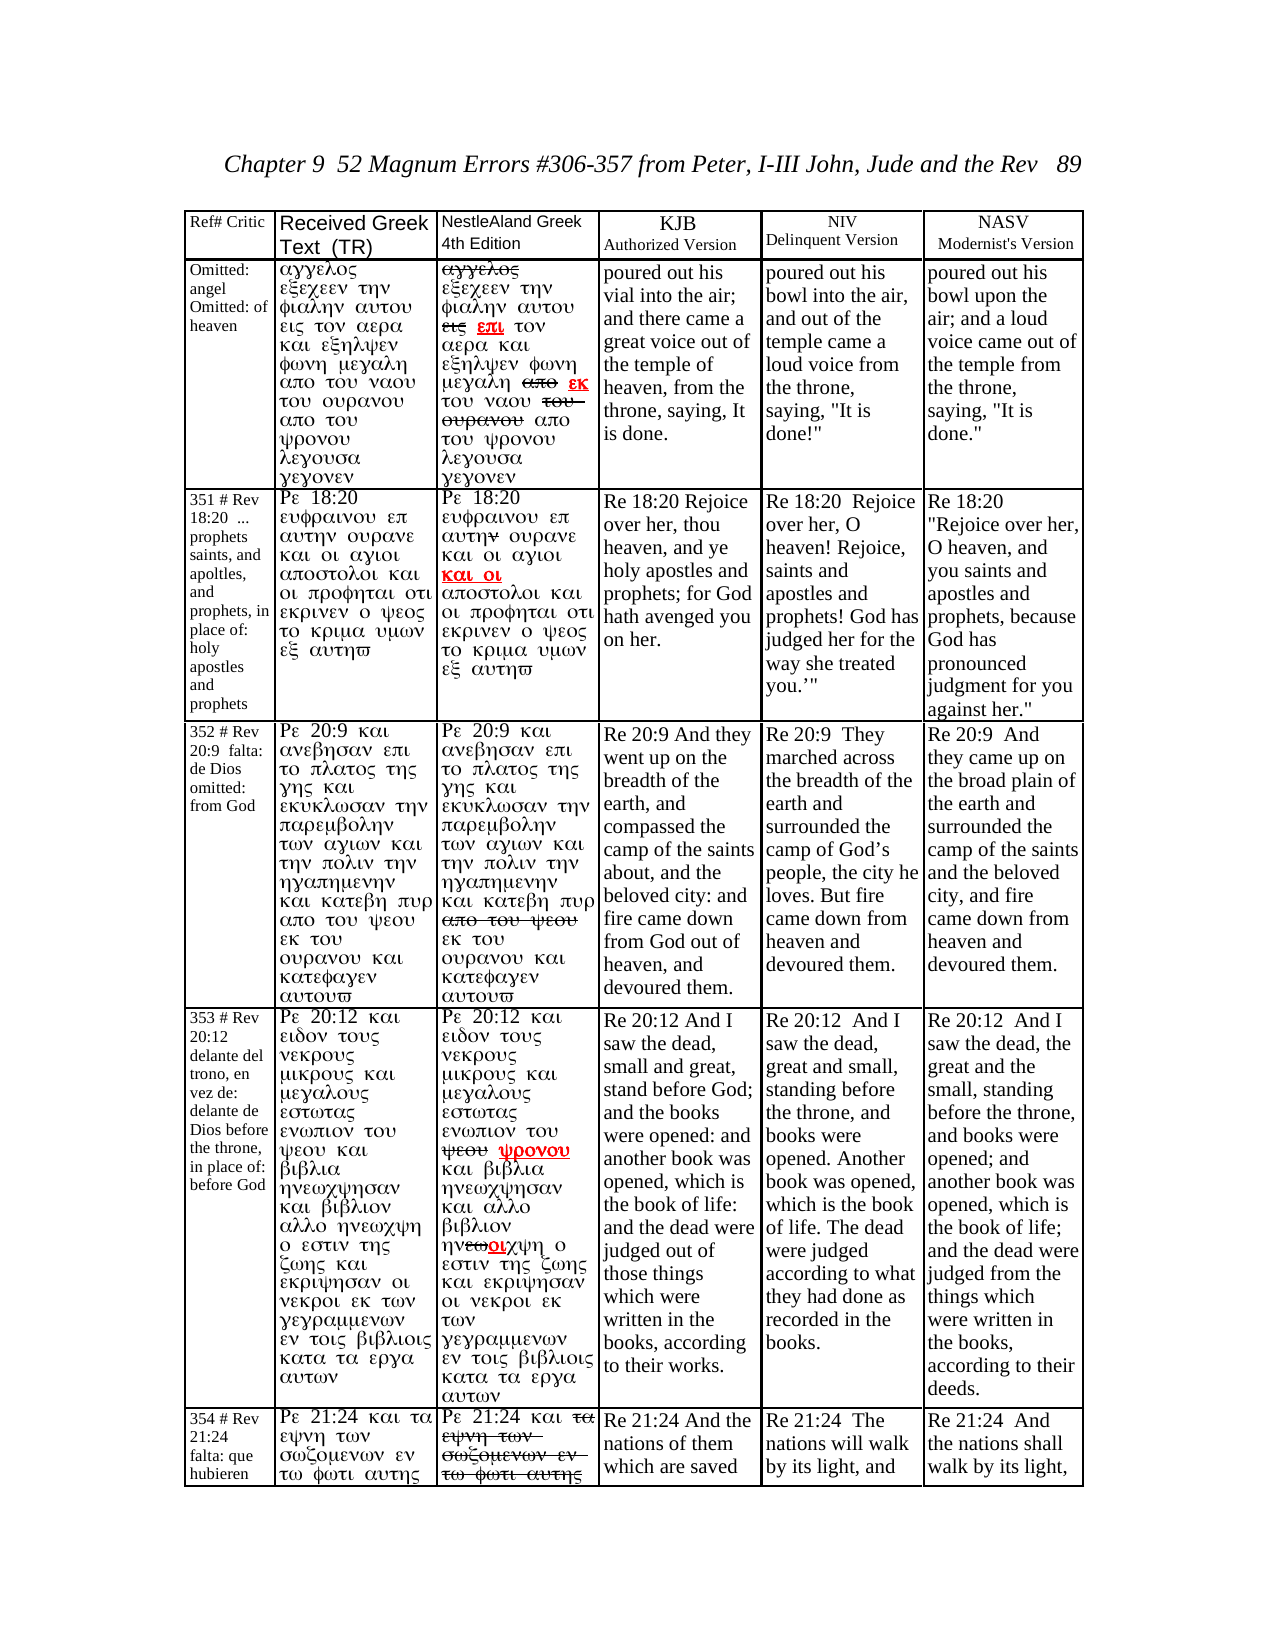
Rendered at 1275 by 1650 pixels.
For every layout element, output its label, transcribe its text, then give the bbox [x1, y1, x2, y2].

table_cell Re 18:20 Rejoice over her, O heaven! Rejoice, saints and apostles and prophets! God has judged her for the way she treated you.’" [763, 490, 922, 720]
table_cell Re 21:24 kai ta eynh twn swzomenwn en tw fwti authV [438, 1409, 598, 1485]
table_cell Re 21:24 The nations will walk by its light, and [763, 1409, 922, 1485]
table_cell aggeloV execeen thn fialhn autou eiV ton aera kai exhlyen fwnh megalh apo tou naou tou ouranou apo tou yronou legousa gegonen [276, 261, 436, 488]
table_cell Re 20:9 kai anebhsan epi to platoV thV ghV kai ekuklwsan thn parembolhn twn agiwn kai thn polin thn hgaphmenhn kai katebh pur apo tou yeou ek tou ouranou kai katefagen autouv [438, 723, 598, 1007]
table_cell Re 18:20 eufrainou ep authn ourane kai oi agioi kai oi apostoloi kai oi profhtai oti ekrinen o yeoV to krima umwn ex authv [438, 490, 598, 720]
table_cell Re 20:12 And I saw the dead, small and great, stand before God; and the books were opened: and another book was opened, which is the book of life: and the dead were judged out of those things which were written in the books, according to their works. [600, 1009, 760, 1407]
table_cell Re 18:20 eufrainou ep authn ourane kai oi agioi apostoloi kai oi profhtai oti ekrinen o yeoV to krima umwn ex authv [276, 490, 436, 720]
table_header NIV Delinquent Version [763, 212, 922, 258]
table_cell Re 20:12 And I saw the dead, the great and the small, standing before the throne, and books were opened; and another book was opened, which is the book of life; and the dead were judged from the things which were written in the books, according to their deeds. [925, 1009, 1082, 1407]
table_cell Re 20:12 kai eidon touV nekrouV mikrouV kai megalouV estwtaV enwpion tou yeou kai biblia hnewcyhsan kai biblion allo hnewcyh o estin thV zwhV kai ekriyhsan oi nekroi ek twn gegrammenwn en toiV biblioiV kata ta erga autwn [276, 1009, 436, 1407]
table_cell Re 20:12 And I saw the dead, great and small, standing before the throne, and books were opened. Another book was opened, which is the book of life. The dead were judged according to what they had done as recorded in the books. [763, 1009, 922, 1407]
table_cell Re 20:9 And they went up on the breadth of the earth, and compassed the camp of the saints about, and the beloved city: and fire came down from God out of heaven, and devoured them. [600, 723, 760, 1007]
table_header Ref# Critic [186, 212, 274, 258]
table_cell Re 20:9 kai anebhsan epi to platoV thV ghV kai ekuklwsan thn parembolhn twn agiwn kai thn polin thn hgaphmenhn kai katebh pur apo tou yeou ek tou ouranou kai katefagen autouv [276, 723, 436, 1007]
table_cell poured out his bowl upon the air; and a loud voice came out of the temple from the throne, saying, "It is done." [925, 261, 1082, 488]
table_header Received Greek Text (TR) [276, 212, 436, 258]
table_header NestleAland Greek 4th Edition [438, 212, 598, 258]
table_cell Re 21:24 And the nations of them which are saved [600, 1409, 760, 1485]
table_cell Re 18:20 Rejoice over her, thou heaven, and ye holy apostles and prophets; for God hath avenged you on her. [600, 490, 760, 720]
table_cell 354 # Rev 21:24 falta: que hubieren [186, 1409, 274, 1485]
table_cell Re 20:9 And they came up on the broad plain of the earth and surrounded the camp of the saints and the beloved city, and fire came down from heaven and devoured them. [925, 723, 1082, 1007]
table_header KJB Authorized Version [600, 212, 760, 258]
table_cell Re 18:20 "Rejoice over her, O heaven, and you saints and apostles and prophets, because God has pronounced judgment for you against her." [925, 490, 1082, 720]
table_cell Re 21:24 kai ta eynh twn swzomenwn en tw fwti authV [276, 1409, 436, 1485]
table_cell Re 21:24 And the nations shall walk by its light, [925, 1409, 1082, 1485]
table_header NASV Modernist's Version [925, 212, 1082, 258]
table_cell Re 20:12 kai eidon touV nekrouV mikrouV kai megalouV estwtaV enwpion tou yeou yronou kai biblia hnewcyhsan kai allo biblion hnewoicyh o estin thV zwhV kai ekriyhsan oi nekroi ek twn gegrammenwn en toiV biblioiV kata ta erga autwn [438, 1009, 598, 1407]
table_cell aggeloV execeen thn fialhn autou eiV epi ton aera kai exhlyen fwnh megalh apo ek tou naou tou ouranou apo tou yronou legousa gegonen [438, 261, 598, 488]
table_cell 351 # Rev 18:20 ... prophets saints, and apoltles, and prophets, in place of: holy apostles and prophets [186, 490, 274, 720]
table_cell Omitted: angel Omitted: of heaven [186, 261, 274, 488]
table_cell 352 # Rev 20:9 falta: de Dios omitted: from God [186, 723, 274, 1007]
table_cell 353 # Rev 20:12 delante del trono, en vez de: delante de Dios before the throne, in place of: before God [186, 1009, 274, 1407]
table_cell poured out his bowl into the air, and out of the temple came a loud voice from the throne, saying, "It is done!" [763, 261, 922, 488]
table_cell Re 20:9 They marched across the breadth of the earth and surrounded the camp of God’s people, the city he loves. But fire came down from heaven and devoured them. [763, 723, 922, 1007]
table_cell poured out his vial into the air; and there came a great voice out of the temple of heaven, from the throne, saying, It is done. [600, 261, 760, 488]
